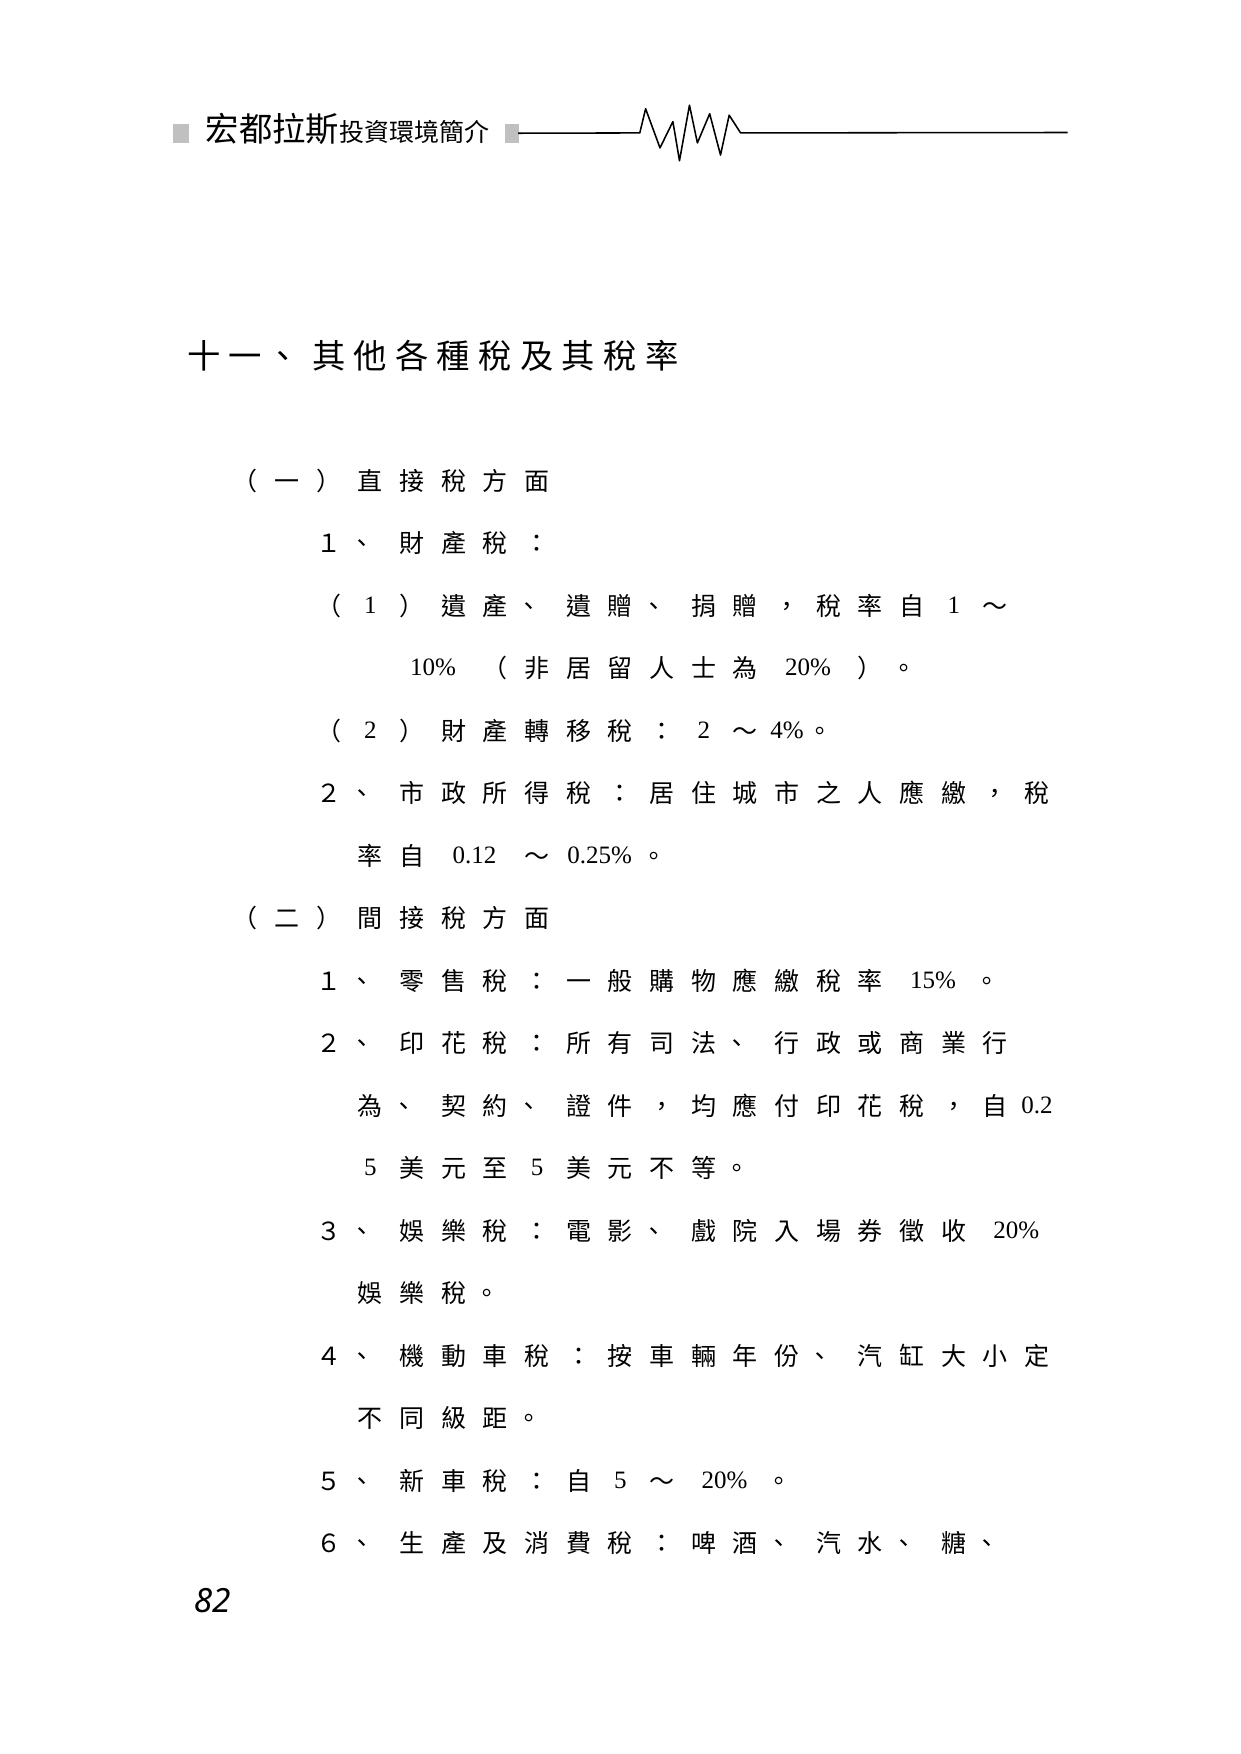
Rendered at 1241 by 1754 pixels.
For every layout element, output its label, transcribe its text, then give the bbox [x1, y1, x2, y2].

text ２、印花稅：所有司法、行政或商業行為、契約、證件，均應付印花稅，自0.25美元至5美元不等。 [281, 1000, 1058, 1188]
text １、零售稅：一般購物應繳稅率15%。 [281, 938, 1058, 1000]
text （一）直接稅方面 [207, 438, 1058, 500]
text ４、機動車稅：按車輛年份、汽缸大小定不同級距。 [281, 1313, 1058, 1438]
text （2）財產轉移稅：2～4%。 [306, 688, 1058, 750]
text ６、生產及消費稅：啤酒、汽水、糖、 [281, 1500, 1058, 1563]
text ２、市政所得稅：居住城市之人應繳，稅率自0.12～0.25%。 [281, 750, 1058, 875]
text （1）遺產、遺贈、捐贈，稅率自1～10%（非居留人士為20%）。 [306, 563, 1058, 688]
text ５、新車稅：自5～20%。 [281, 1438, 1058, 1500]
text 十一、其他各種稅及其稅率 [183, 313, 1058, 375]
text ３、娛樂稅：電影、戲院入場券徵收20%娛樂稅。 [281, 1188, 1058, 1313]
text １、財產稅： [281, 500, 1058, 563]
text （二）間接稅方面 [207, 875, 1058, 938]
